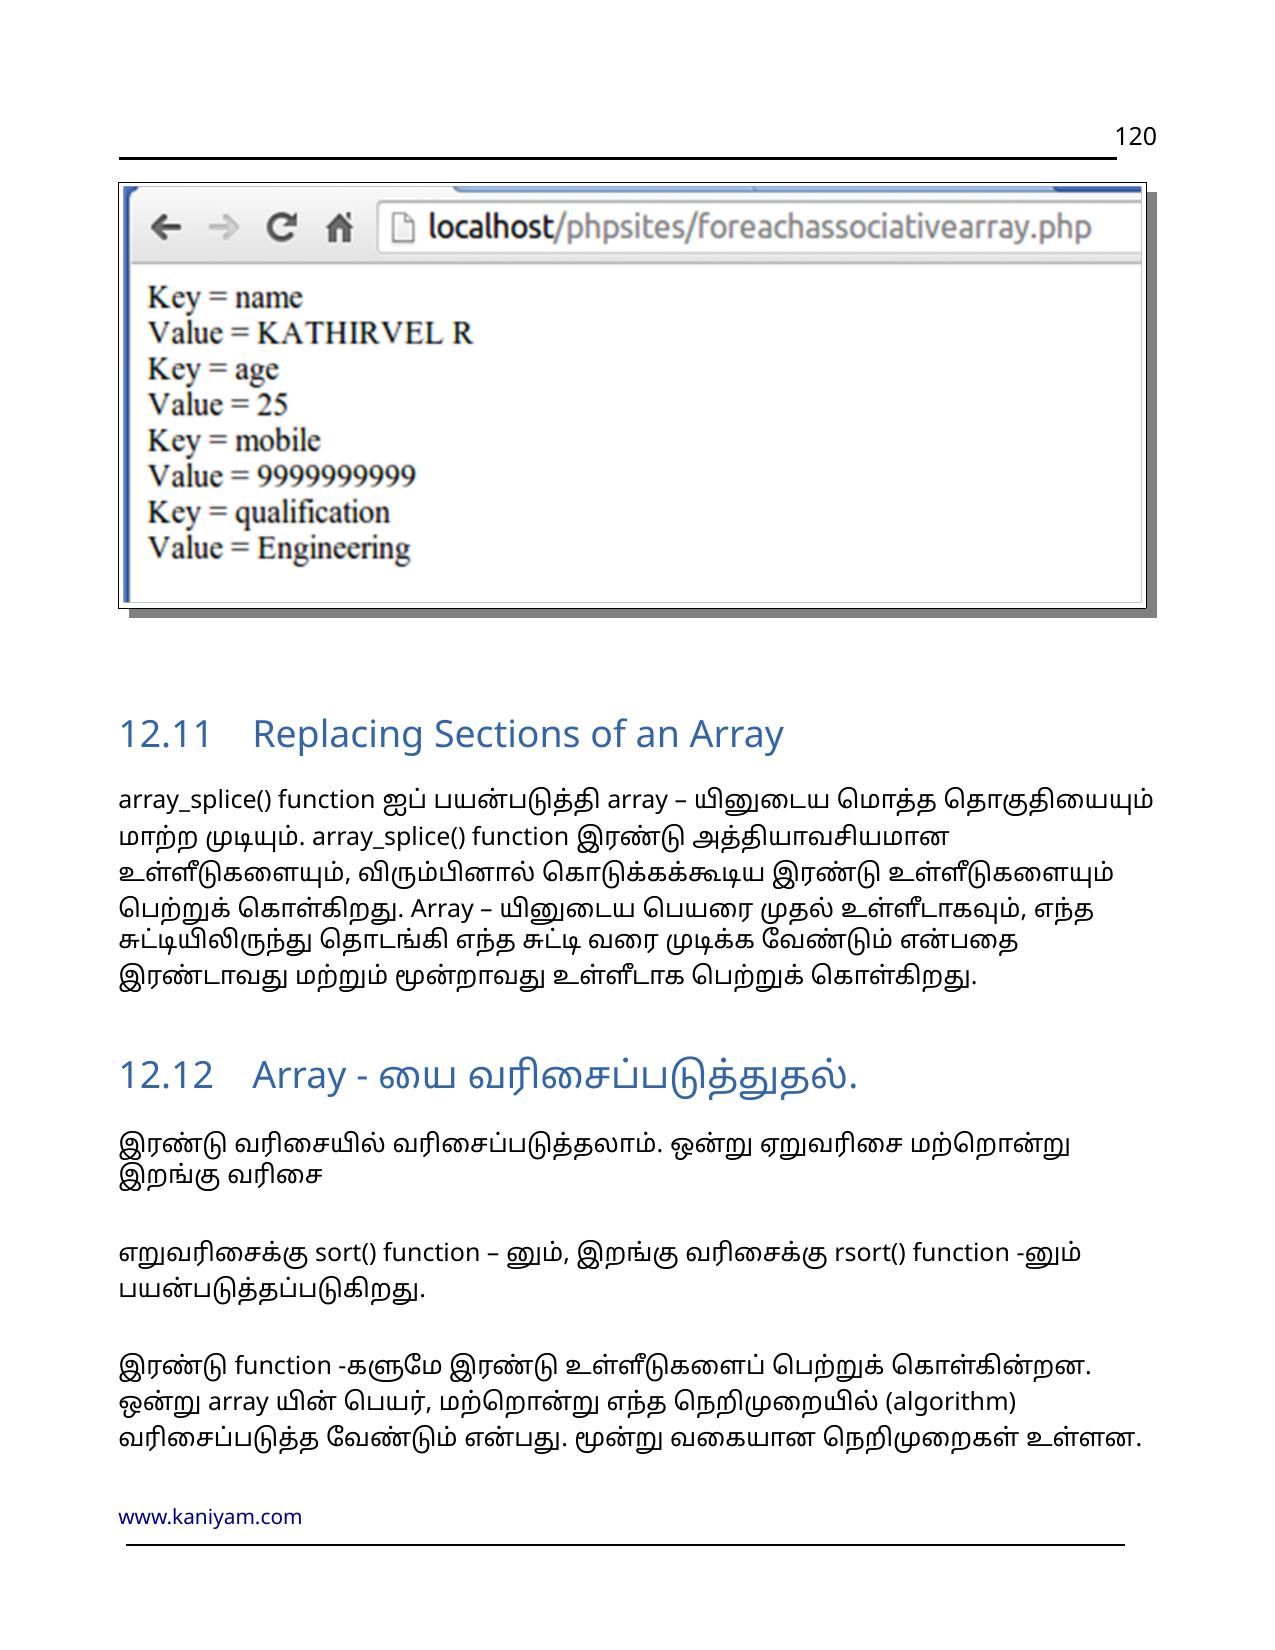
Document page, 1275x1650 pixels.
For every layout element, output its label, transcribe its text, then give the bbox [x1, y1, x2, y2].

text இரண்டு வரிசையில் வரிசைப்படுத்தலாம். ஒன்று ஏறுவரிசை மற்றொன்று இறங்கு வரிசை [118, 1126, 1157, 1193]
text இரண்டு function -களுமே இரண்டு உள்ளீடுகளைப் பெற்றுக் கொள்கின்றன. ஒன்று array யின் பெயர், மற்றொன்று எந்த நெறிமுறையில் (algorithm) வரிசைப்படுத்த வேண்டும் என்பது. மூன்று வகையான நெறிமுறைகள் உள்ளன. [118, 1348, 1157, 1456]
picture [121, 184, 1144, 605]
subtitle Array - யை வரிசைப்படுத்துதல். [118, 1048, 1157, 1102]
subtitle Replacing Sections of an Array [118, 707, 1157, 758]
text எறுவரிசைக்கு sort() function – னும், இறங்கு வரிசைக்கு rsort() function -னும் பயன்படுத்தப்படுகிறது. [118, 1234, 1157, 1307]
text array_splice() function ஐப் பயன்படுத்தி array – யினுடைய மொத்த தொகுதியையும் மாற்ற முடியும். array_splice() function இரண்டு அத்தியாவசியமான உள்ளீடுகளையும், விரும்பினால் கொடுக்கக்கூடிய இரண்டு உள்ளீடுகளையும் பெற்றுக் கொள்கிறது. Array – யினுடைய பெயரை முதல் உள்ளீடாகவும், எந்த சுட்டியிலிருந்து தொடங்கி எந்த சுட்டி வரை முடிக்க வேண்டும் என்பதை இரண்டாவது மற்றும் மூன்றாவது உள்ளீடாக பெற்றுக் கொள்கிறது. [118, 782, 1157, 993]
